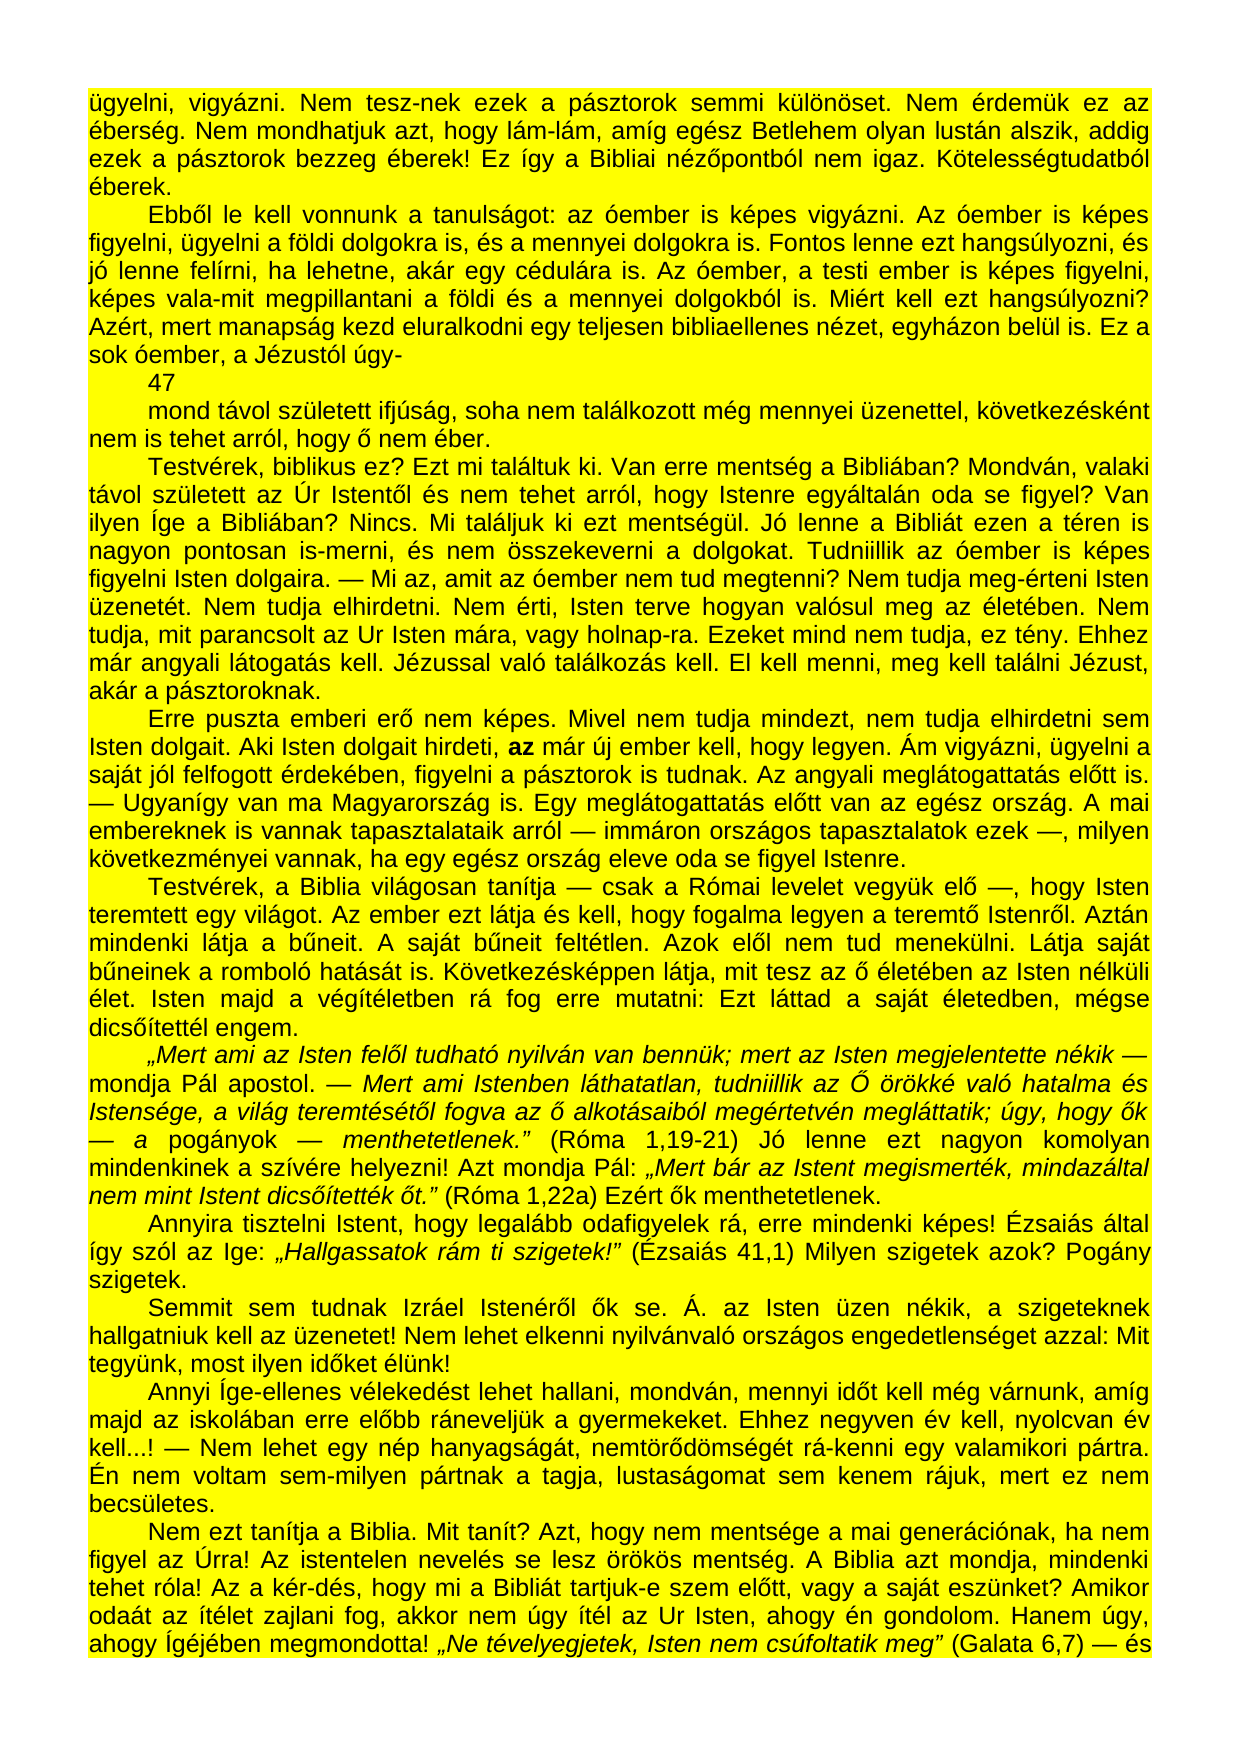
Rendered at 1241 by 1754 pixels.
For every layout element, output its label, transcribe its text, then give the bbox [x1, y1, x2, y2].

text Ebből le kell vonnunk a tanulságot: az óember is képes vigyázni. Az óember is képes figyelni, ügyelni a földi dolgokra is, és a mennyei dolgokra is. Fontos lenne ezt hangsúlyozni, és jó lenne felírni, ha lehetne, akár egy cédulára is. Az óember, a testi ember is képes figyelni, képes vala-mit megpillantani a földi és a mennyei dolgokból is. Miért kell ezt hangsúlyozni? Azért, mert manapság kezd eluralkodni egy teljesen bibliaellenes nézet, egyházon belül is. Ez a sok óember, a Jézustól úgy‑ [88, 201, 1152, 369]
text Annyira tisztelni Istent, hogy legalább odafigyelek rá, erre mindenki képes! Ézsaiás által így szól az Ige: „Hallgassatok rám ti szigetek!” (Ézsaiás 41,1) Milyen szigetek azok? Pogány szigetek. [88, 1209, 1152, 1293]
text Testvérek, a Biblia világosan tanítja — csak a Római levelet vegyük elő —, hogy Isten teremtett egy világot. Az ember ezt látja és kell, hogy fogalma legyen a teremtő Istenről. Aztán mindenki látja a bűneit. A saját bűneit feltétlen. Azok elől nem tud menekülni. Látja saját bűneinek a romboló hatását is. Következésképpen látja, mit tesz az ő életében az Isten nélküli élet. Isten majd a végítéletben rá fog erre mutatni: Ezt láttad a saját életedben, mégse dicsőítettél engem. [88, 873, 1152, 1041]
text mond távol született ifjúság, soha nem találkozott még mennyei üzenettel, következésként nem is tehet arról, hogy ő nem éber. [88, 397, 1152, 453]
text Testvérek, biblikus ez? Ezt mi találtuk ki. Van erre mentség a Bibliában? Mondván, valaki távol született az Úr Istentől és nem tehet arról, hogy Istenre egyáltalán oda se figyel? Van ilyen Íge a Bibliában? Nincs. Mi találjuk ki ezt mentségül. Jó lenne a Bibliát ezen a téren is nagyon pontosan is-merni, és nem összekeverni a dolgokat. Tudniillik az óember is képes figyelni Isten dolgaira. — Mi az, amit az óember nem tud megtenni? Nem tudja meg-érteni Isten üzenetét. Nem tudja elhirdetni. Nem érti, Isten terve hogyan valósul meg az életében. Nem tudja, mit parancsolt az Ur Isten mára, vagy holnap-ra. Ezeket mind nem tudja, ez tény. Ehhez már angyali látogatás kell. Jézussal való találkozás kell. El kell menni, meg kell találni Jézust, akár a pásztoroknak. [88, 453, 1152, 705]
text „Mert ami az Isten felől tudható nyilván van bennük; mert az Isten megjelentette nékik — mondja Pál apostol. — Mert ami Istenben láthatatlan, tudniillik az Ő örökké való hatalma és Istensége, a világ teremtésétől fogva az ő alkotásaiból megértetvén megláttatik; úgy, hogy ők — a pogányok — menthetetlenek.” (Róma 1,19-21) Jó lenne ezt nagyon komolyan mindenkinek a szívére helyezni! Azt mondja Pál: „Mert bár az Istent megismerték, mindazáltal nem mint Istent dicsőítették őt.” (Róma 1,22a) Ezért ők menthetetlenek. [88, 1041, 1152, 1209]
text Annyi Íge-ellenes vélekedést lehet hallani, mondván, mennyi időt kell még várnunk, amíg majd az iskolában erre előbb ráneveljük a gyermekeket. Ehhez negyven év kell, nyolcvan év kell...! — Nem lehet egy nép hanyagságát, nemtörődömségét rá-kenni egy valamikori pártra. Én nem voltam sem-milyen pártnak a tagja, lustaságomat sem kenem rájuk, mert ez nem becsületes. [88, 1377, 1152, 1518]
text 47 [88, 369, 1152, 397]
text ügyelni, vigyázni. Nem tesz-nek ezek a pásztorok semmi különöset. Nem érdemük ez az éberség. Nem mondhatjuk azt, hogy lám-lám, amíg egész Betlehem olyan lustán alszik, addig ezek a pásztorok bezzeg éberek! Ez így a Bibliai nézőpontból nem igaz. Kötelességtudatból éberek. [88, 88, 1152, 201]
text Nem ezt tanítja a Biblia. Mit tanít? Azt, hogy nem mentsége a mai generációnak, ha nem figyel az Úrra! Az istentelen nevelés se lesz örökös mentség. A Biblia azt mondja, mindenki tehet róla! Az a kér-dés, hogy mi a Bibliát tartjuk-e szem előtt, vagy a saját eszünket? Amikor odaát az ítélet zajlani fog, akkor nem úgy ítél az Ur Isten, ahogy én gondolom. Hanem úgy, ahogy Ígéjében megmondotta! „Ne tévelyegjetek, Isten nem csúfoltatik meg” (Galata 6,7) — és [88, 1518, 1152, 1658]
text Erre puszta emberi erő nem képes. Mivel nem tudja mindezt, nem tudja elhirdetni sem Isten dolgait. Aki Isten dolgait hirdeti, az már új ember kell, hogy legyen. Ám vigyázni, ügyelni a saját jól felfogott érdekében, figyelni a pásztorok is tudnak. Az angyali meglátogattatás előtt is. — Ugyanígy van ma Magyarország is. Egy meglátogattatás előtt van az egész ország. A mai embereknek is vannak tapasztalataik arról — immáron országos tapasztalatok ezek —, milyen következményei vannak, ha egy egész ország eleve oda se figyel Istenre. [88, 705, 1152, 873]
text Semmit sem tudnak Izráel Istenéről ők se. Á. az Isten üzen nékik, a szigeteknek hallgatniuk kell az üzenetet! Nem lehet elkenni nyilvánvaló országos engedetlenséget azzal: Mit tegyünk, most ilyen időket élünk! [88, 1293, 1152, 1377]
